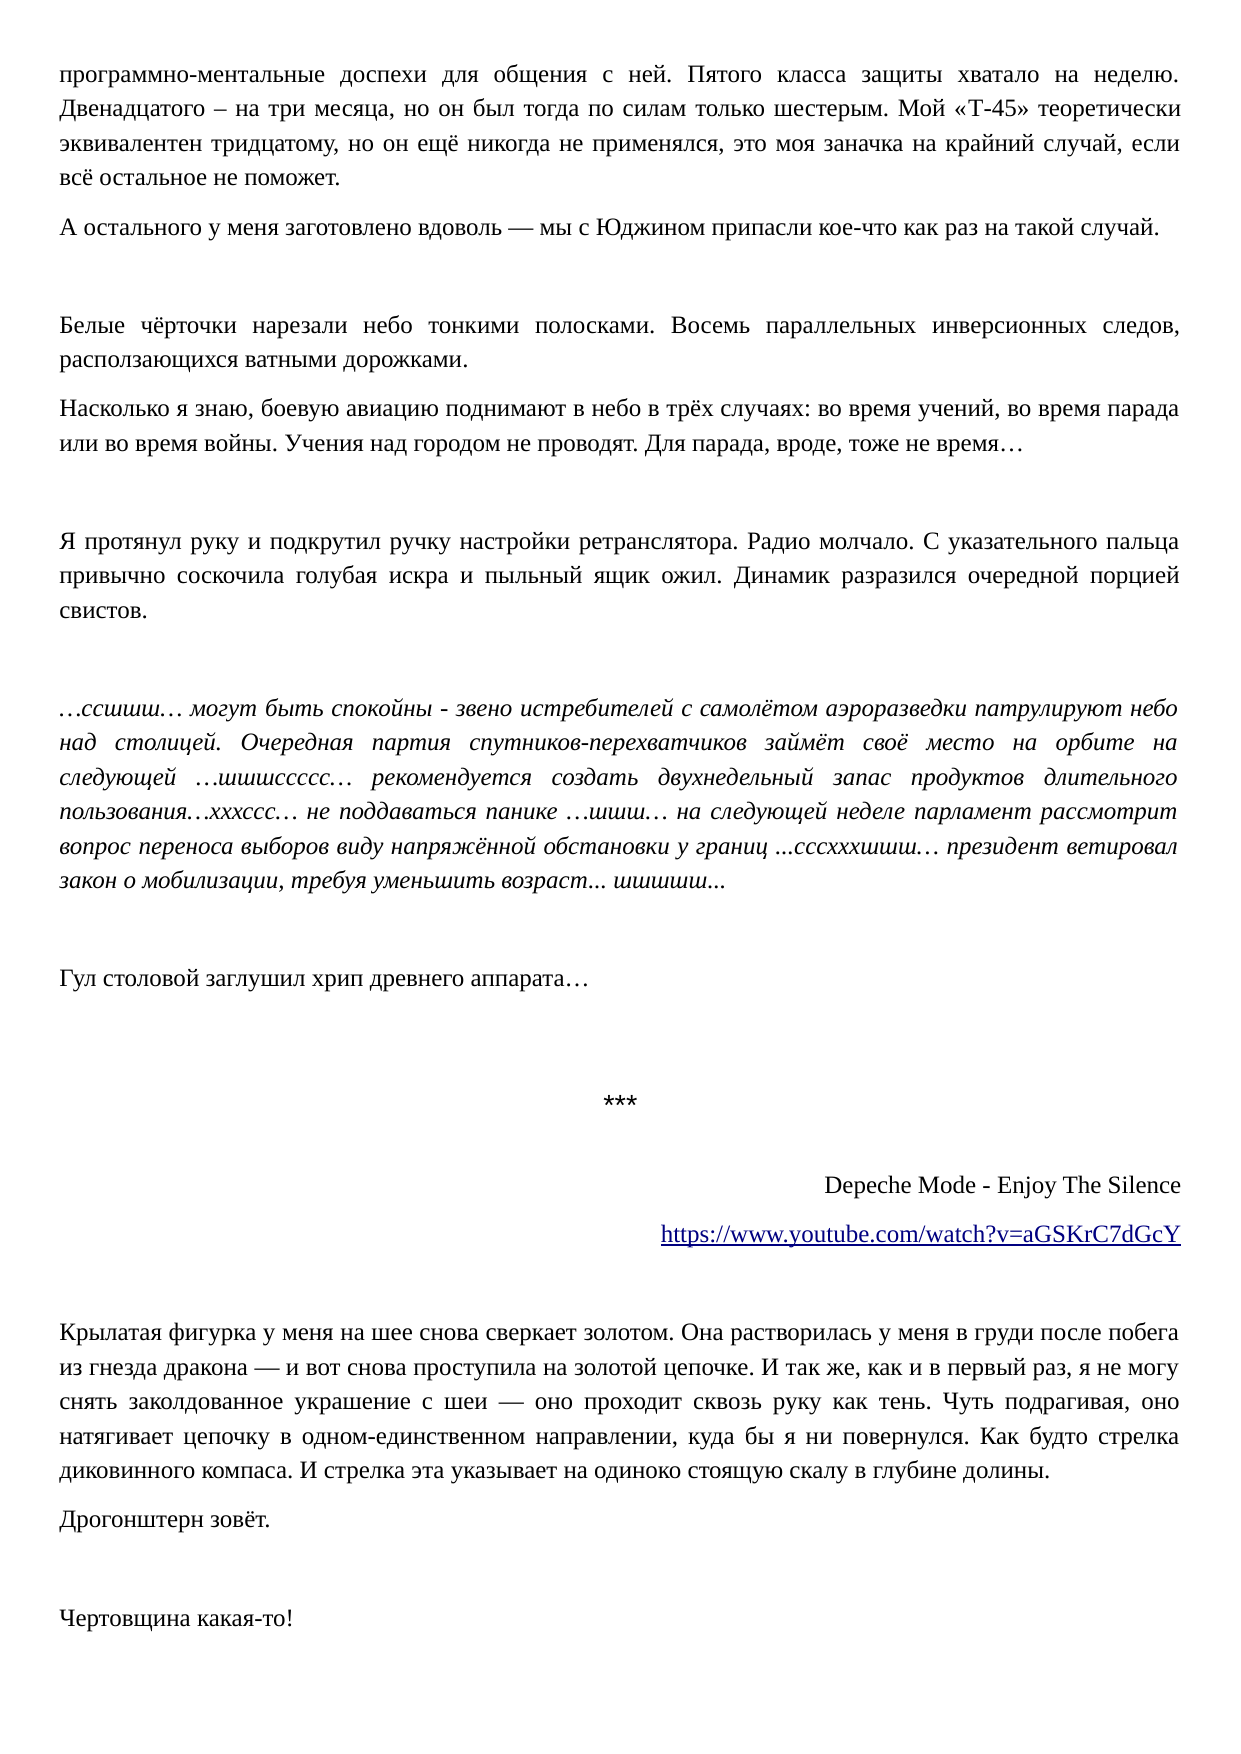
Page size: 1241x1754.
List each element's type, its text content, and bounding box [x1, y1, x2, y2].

text …ccшшш… могут быть спокойны - звено истребителей с самолётом аэроразведки патрулируют небо над столицей. Очередная партия спутников-перехватчиков займёт своё место на орбите на следующей …шшшссссс… рекомендуется создать двухнедельный запас продуктов длительного пользования…хххссс… не поддаваться панике …шшш… на следующей неделе парламент рассмотрит вопрос переноса выборов виду напряжённой обстановки у границ ...сссхххшшш… президент ветировал закон о мобилизации, требуя уменьшить возраст... шшшшш... [59, 693, 1181, 894]
text https://www.youtube.com/watch?v=aGSKrC7dGcY [59, 1219, 1181, 1248]
text А остального у меня заготовлено вдоволь — мы с Юджином припасли кое-что как раз на такой случай. [59, 212, 1181, 240]
text Я протянул руку и подкрутил ручку настройки ретранслятора. Радио молчало. С указательного пальца привычно соскочила голубая искра и пыльный ящик ожил. Динамик разразился очередной порцией свистов. [59, 526, 1181, 623]
subtitle *** [59, 1088, 1181, 1121]
text Гул столовой заглушил хрип древнего аппарата… [59, 963, 1181, 992]
text Чертовщина какая-то! [59, 1603, 1181, 1631]
text Белые чёрточки нарезали небо тонкими полосками. Восемь параллельных инверсионных следов, расползающихся ватными дорожками. [59, 310, 1181, 373]
text Depeche Mode - Enjoy The Silence [59, 1170, 1181, 1199]
text Дрогонштерн зовёт. [59, 1504, 1181, 1533]
text Насколько я знаю, боевую авиацию поднимают в небо в трёх случаях: во время учений, во время парада или во время войны. Учения над городом не проводят. Для парада, вроде, тоже не время… [59, 393, 1181, 456]
text Крылатая фигурка у меня на шее снова сверкает золотом. Она растворилась у меня в груди после побега из гнезда дракона — и вот снова проступила на золотой цепочке. И так же, как и в первый раз, я не могу снять заколдованное украшение с шеи — оно проходит сквозь руку как тень. Чуть подрагивая, оно натягивает цепочку в одном-единственном направлении, куда бы я ни повернулся. Как будто стрелка диковинного компаса. И стрелка эта указывает на одиноко стоящую скалу в глубине долины. [59, 1317, 1181, 1484]
text программно-ментальные доспехи для общения с ней. Пятого класса защиты хватало на неделю. Двенадцатого – на три месяца, но он был тогда по силам только шестерым. Мой «T-45» теоретически эквивалентен тридцатому, но он ещё никогда не применялся, это моя заначка на крайний случай, если всё остальное не поможет. [59, 59, 1181, 191]
